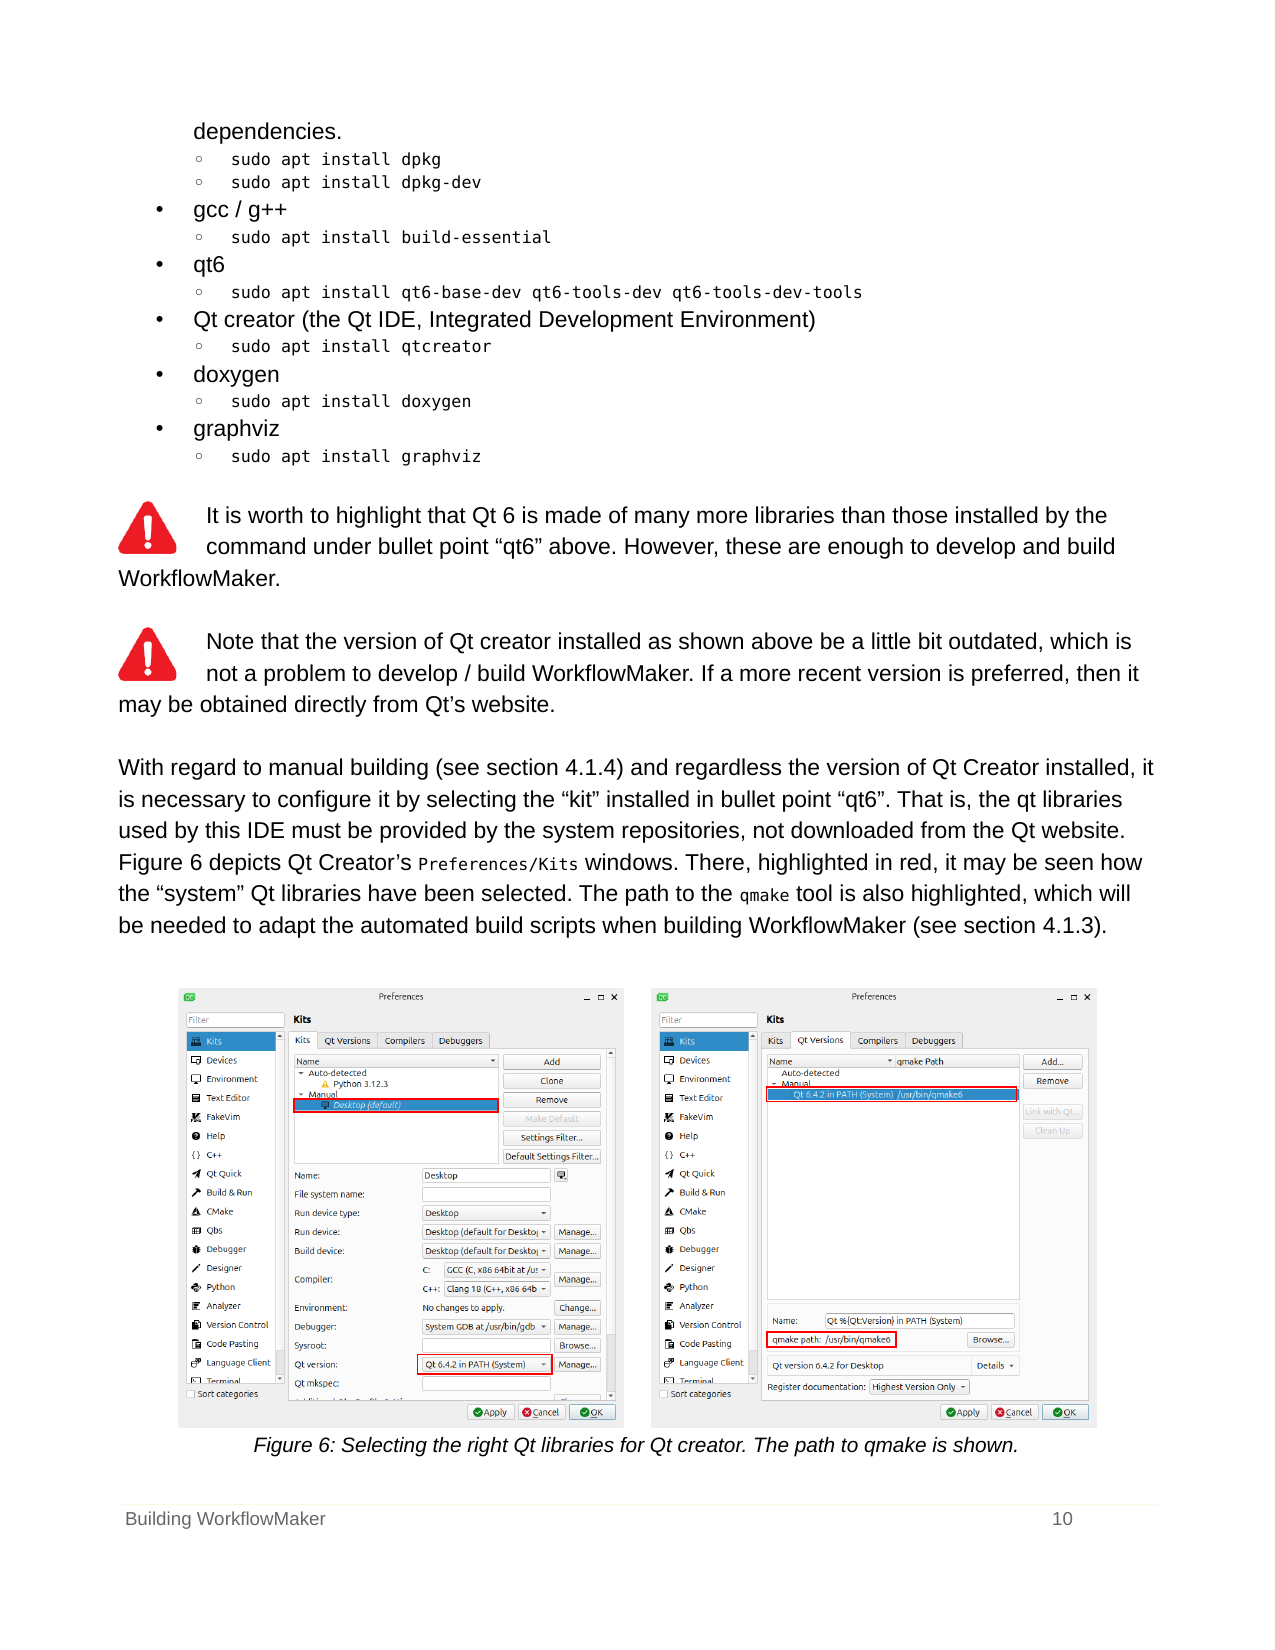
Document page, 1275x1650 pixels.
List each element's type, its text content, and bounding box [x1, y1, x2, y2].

text Figure 6: Selecting the right Qt libraries for Qt creator. The path to qmake is shown. [178, 988, 1097, 1457]
text It is worth to highlight that Qt 6 is made of many more libraries than those installed by the command under bullet point “qt6” above. However, these are enough to develop and build WorkflowMaker. [118, 502, 1157, 591]
text Note that the version of Qt creator installed as shown above be a little bit outdated, which is not a problem to develop / build WorkflowMaker. If a more recent version is preferred, then it may be obtained directly from Qt’s website. [118, 628, 1157, 717]
list graphviz [156, 415, 1157, 442]
list sudo apt install dpkg-dev [192, 173, 1157, 192]
list sudo apt install qt6-base-dev qt6-tools-dev qt6-tools-dev-tools [192, 282, 1157, 302]
list sudo apt install dpkg [192, 150, 1157, 169]
list gcc / g++ [156, 196, 1157, 222]
list Qt creator (the Qt IDE, Integrated Development Environment) [156, 306, 1157, 332]
text With regard to manual building (see section 4.1.4) and regardless the version of Qt Creator installed, it is necessary to configure it by selecting the “kit” installed in bullet point “qt6”. That is, the qt libraries used by this IDE must be provided by the system repositories, not downloaded from the Qt website. Figure 6 depicts Qt Creator’s Preferences/Kits windows. There, highlighted in red, it may be seen how the “system” Qt libraries have been selected. The path to the qmake tool is also highlighted, which will be needed to adapt the automated build scripts when building WorkflowMaker (see section 4.1.3). [118, 754, 1157, 938]
list sudo apt install doxygen [192, 392, 1157, 411]
picture [118, 501, 177, 554]
picture [118, 627, 177, 681]
list sudo apt install build-essential [192, 228, 1157, 247]
list sudo apt install graphviz [192, 447, 1157, 466]
list sudo apt install qtcreator [192, 337, 1157, 357]
list qt6 [156, 251, 1157, 277]
list dependencies. [156, 118, 1157, 144]
list doxygen [156, 361, 1157, 387]
